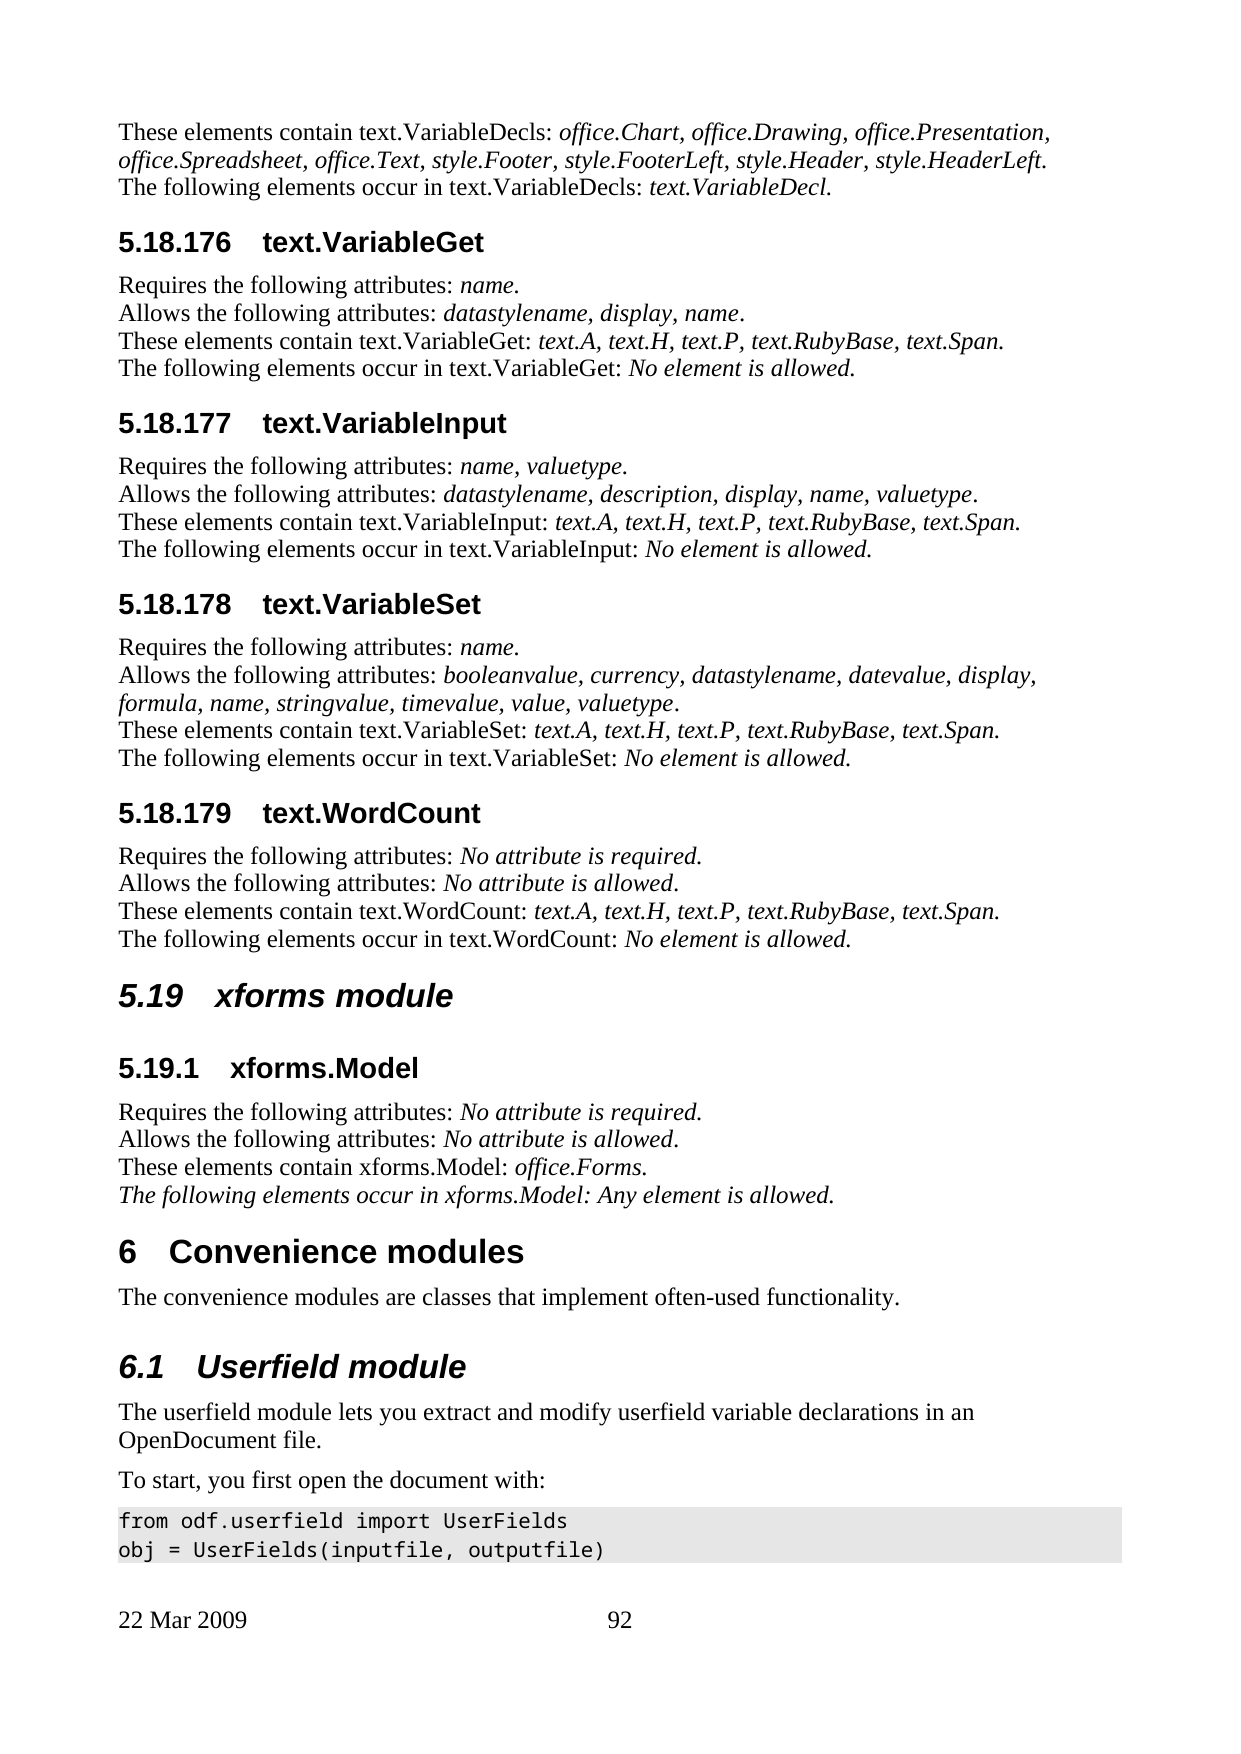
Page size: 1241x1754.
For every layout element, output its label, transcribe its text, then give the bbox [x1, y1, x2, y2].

subtitle xforms.Model [118, 1052, 1122, 1085]
text The following elements occur in text.VariableSet: No element is allowed. [118, 744, 1122, 772]
text Requires the following attributes: No attribute is required. [118, 1098, 1122, 1125]
text These elements contain text.VariableDecls: office.Chart, office.Drawing, office.Presentation, office.Spreadsheet, office.Text, style.Footer, style.FooterLeft, style.Header, style.HeaderLeft. [118, 118, 1122, 173]
text Requires the following attributes: name, valuetype. [118, 452, 1122, 480]
subtitle Userfield module [118, 1349, 1122, 1386]
subtitle Convenience modules [118, 1233, 1122, 1271]
subtitle text.WordCount [118, 797, 1122, 829]
text The following elements occur in text.VariableGet: No element is allowed. [118, 354, 1122, 382]
text Requires the following attributes: name. [118, 633, 1122, 661]
text Allows the following attributes: No attribute is allowed. [118, 1125, 1122, 1153]
text These elements contain text.VariableGet: text.A, text.H, text.P, text.RubyBase, text.Span. [118, 327, 1122, 354]
subtitle text.VariableGet [118, 226, 1122, 259]
text The following elements occur in text.VariableInput: No element is allowed. [118, 535, 1122, 563]
text The convenience modules are classes that implement often-used functionality. [118, 1283, 1122, 1311]
text obj = UserFields(inputfile, outputfile) [118, 1535, 1122, 1563]
text The following elements occur in text.WordCount: No element is allowed. [118, 925, 1122, 953]
text Allows the following attributes: No attribute is allowed. [118, 869, 1122, 897]
subtitle xforms module [118, 978, 1122, 1015]
text These elements contain text.VariableInput: text.A, text.H, text.P, text.RubyBase, text.Span. [118, 508, 1122, 535]
text These elements contain text.VariableSet: text.A, text.H, text.P, text.RubyBase, text.Span. [118, 716, 1122, 744]
text Allows the following attributes: booleanvalue, currency, datastylename, datevalue, display, formula, name, stringvalue, timevalue, value, valuetype. [118, 661, 1122, 716]
text The userfield module lets you extract and modify userfield variable declarations in an OpenDocument file. [118, 1398, 1122, 1454]
text from odf.userfield import UserFields [118, 1507, 1122, 1535]
text The following elements occur in xforms.Model: Any element is allowed. [118, 1181, 1122, 1208]
text These elements contain text.WordCount: text.A, text.H, text.P, text.RubyBase, text.Span. [118, 897, 1122, 925]
text Requires the following attributes: name. [118, 271, 1122, 299]
text The following elements occur in text.VariableDecls: text.VariableDecl. [118, 173, 1122, 201]
text Allows the following attributes: datastylename, description, display, name, valuetype. [118, 480, 1122, 508]
text To start, you first open the document with: [118, 1466, 1122, 1494]
subtitle text.VariableSet [118, 588, 1122, 621]
subtitle text.VariableInput [118, 407, 1122, 440]
text Requires the following attributes: No attribute is required. [118, 842, 1122, 869]
text These elements contain xforms.Model: office.Forms. [118, 1153, 1122, 1181]
text Allows the following attributes: datastylename, display, name. [118, 299, 1122, 327]
